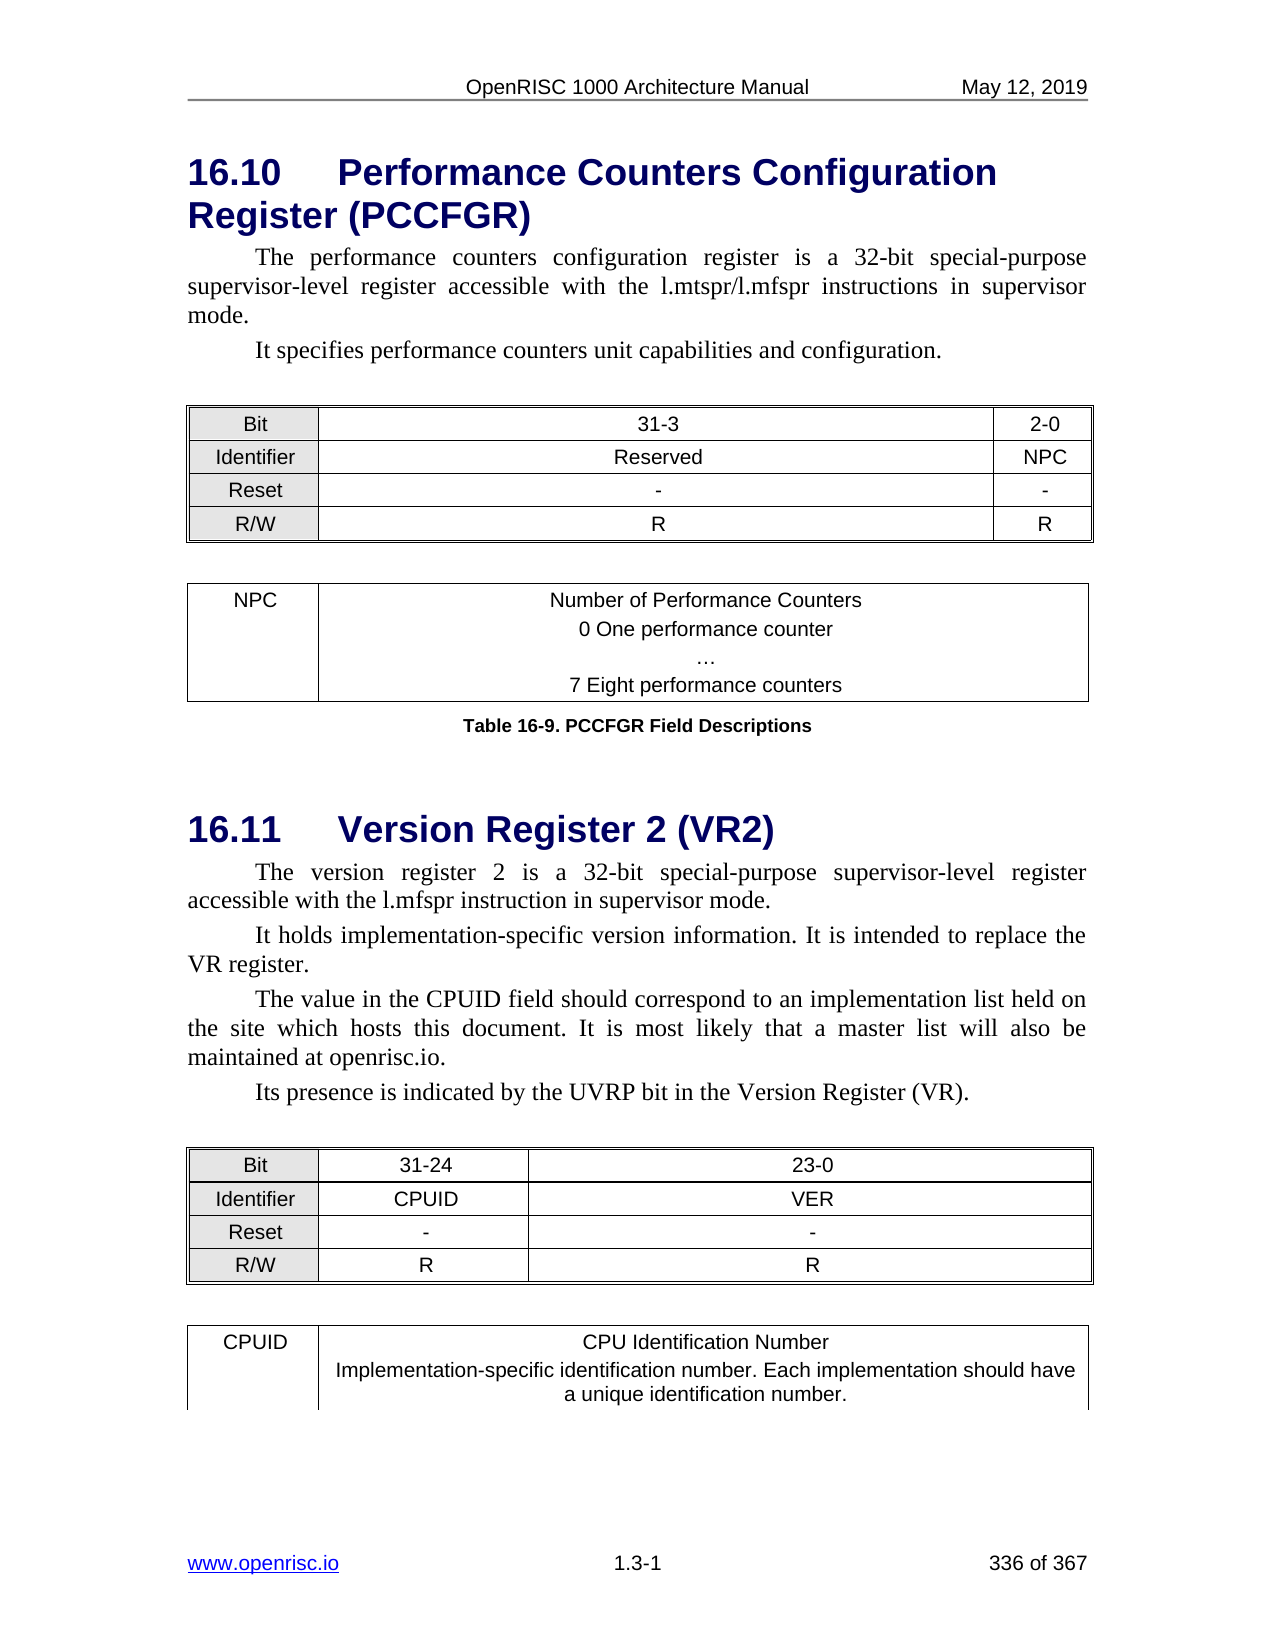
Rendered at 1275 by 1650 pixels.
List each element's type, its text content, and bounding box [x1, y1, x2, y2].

table_cell Identifier [190, 441, 318, 473]
table_cell Reset [190, 474, 318, 506]
text The performance counters configuration register is a 32-bit special-purpose supervisor-level register accessible with the l.mtspr/l.mfspr instructions in supervisor mode. [187, 242, 1087, 329]
table_cell Identifier [190, 1183, 318, 1215]
table_cell NPC [994, 441, 1091, 473]
table_cell CPUID [319, 1183, 528, 1215]
table_header 23-0 [529, 1150, 1091, 1181]
table_cell R [529, 1249, 1091, 1281]
subtitle Version Register 2 (VR2) [187, 807, 1087, 851]
table_header NPC [188, 584, 318, 701]
table_header 2-0 [994, 408, 1091, 439]
table_header Bit [190, 1150, 318, 1181]
text The version register 2 is a 32-bit special-purpose supervisor-level register accessible with the l.mfspr instruction in supervisor mode. [187, 857, 1087, 914]
text The value in the CPUID field should correspond to an implementation list held on the site which hosts this document. It is most likely that a master list will also be maintained at openrisc.io. [187, 984, 1087, 1071]
table_cell R [319, 1249, 528, 1281]
text It specifies performance counters unit capabilities and configuration. [187, 335, 1087, 364]
table_cell - [319, 1216, 528, 1248]
table_cell - [994, 474, 1091, 506]
table_cell - [529, 1216, 1091, 1248]
table_cell R [319, 507, 993, 539]
table_header 31-3 [319, 408, 993, 439]
table_header 31-24 [319, 1150, 528, 1181]
table_header CPUID [188, 1326, 318, 1410]
table_cell Reset [190, 1216, 318, 1248]
table_cell R [994, 507, 1091, 539]
text Table 16-9. PCCFGR Field Descriptions [187, 714, 1087, 736]
table_cell R/W [190, 507, 318, 539]
text It holds implementation-specific version information. It is intended to replace the VR register. [187, 921, 1087, 978]
text Its presence is indicated by the UVRP bit in the Version Register (VR). [187, 1077, 1087, 1106]
table_header Bit [190, 408, 318, 439]
table_cell Reserved [319, 441, 993, 473]
subtitle Performance Counters Configuration Register (PCCFGR) [187, 150, 1087, 236]
table_header CPU Identification Number Implementation-specific identification number. Each implementation should have a unique identification number. [319, 1326, 1088, 1410]
table_header Number of Performance Counters 0 One performance counter … 7 Eight performance counters [319, 584, 1088, 701]
table_cell R/W [190, 1249, 318, 1281]
table_cell - [319, 474, 993, 506]
table_cell VER [529, 1183, 1091, 1215]
